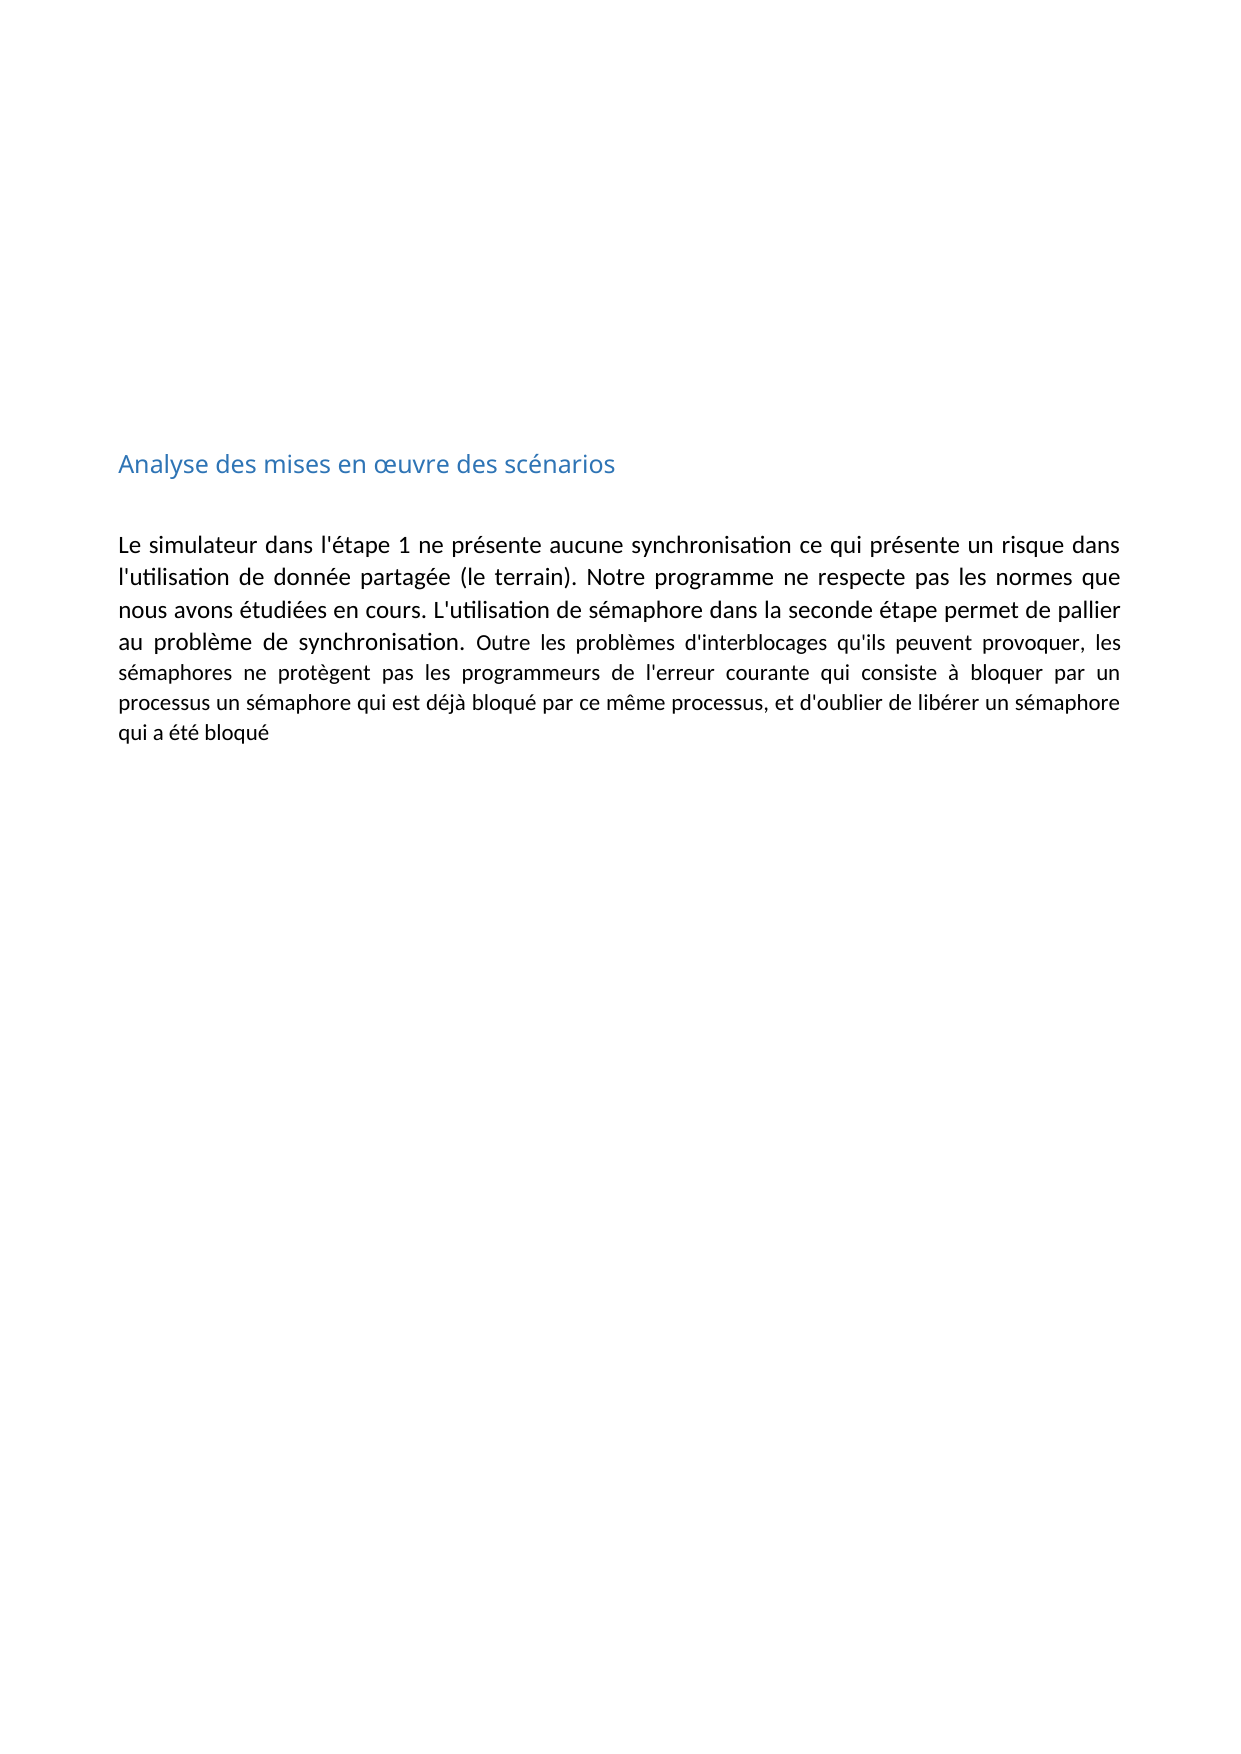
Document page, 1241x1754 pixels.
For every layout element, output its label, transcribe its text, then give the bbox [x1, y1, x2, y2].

subtitle Analyse des mises en œuvre des scénarios [118, 447, 1122, 481]
text Le simulateur dans l'étape 1 ne présente aucune synchronisation ce qui présente un risque dans l'utilisation de donnée partagée (le terrain). Notre programme ne respecte pas les normes que nous avons étudiées en cours. L'utilisation de sémaphore dans la seconde étape permet de pallier au problème de synchronisation. Outre les problèmes d'interblocages qu'ils peuvent provoquer, les sémaphores ne protègent pas les programmeurs de l'erreur courante qui consiste à bloquer par un processus un sémaphore qui est déjà bloqué par ce même processus, et d'oublier de libérer un sémaphore qui a été bloqué [118, 529, 1122, 746]
